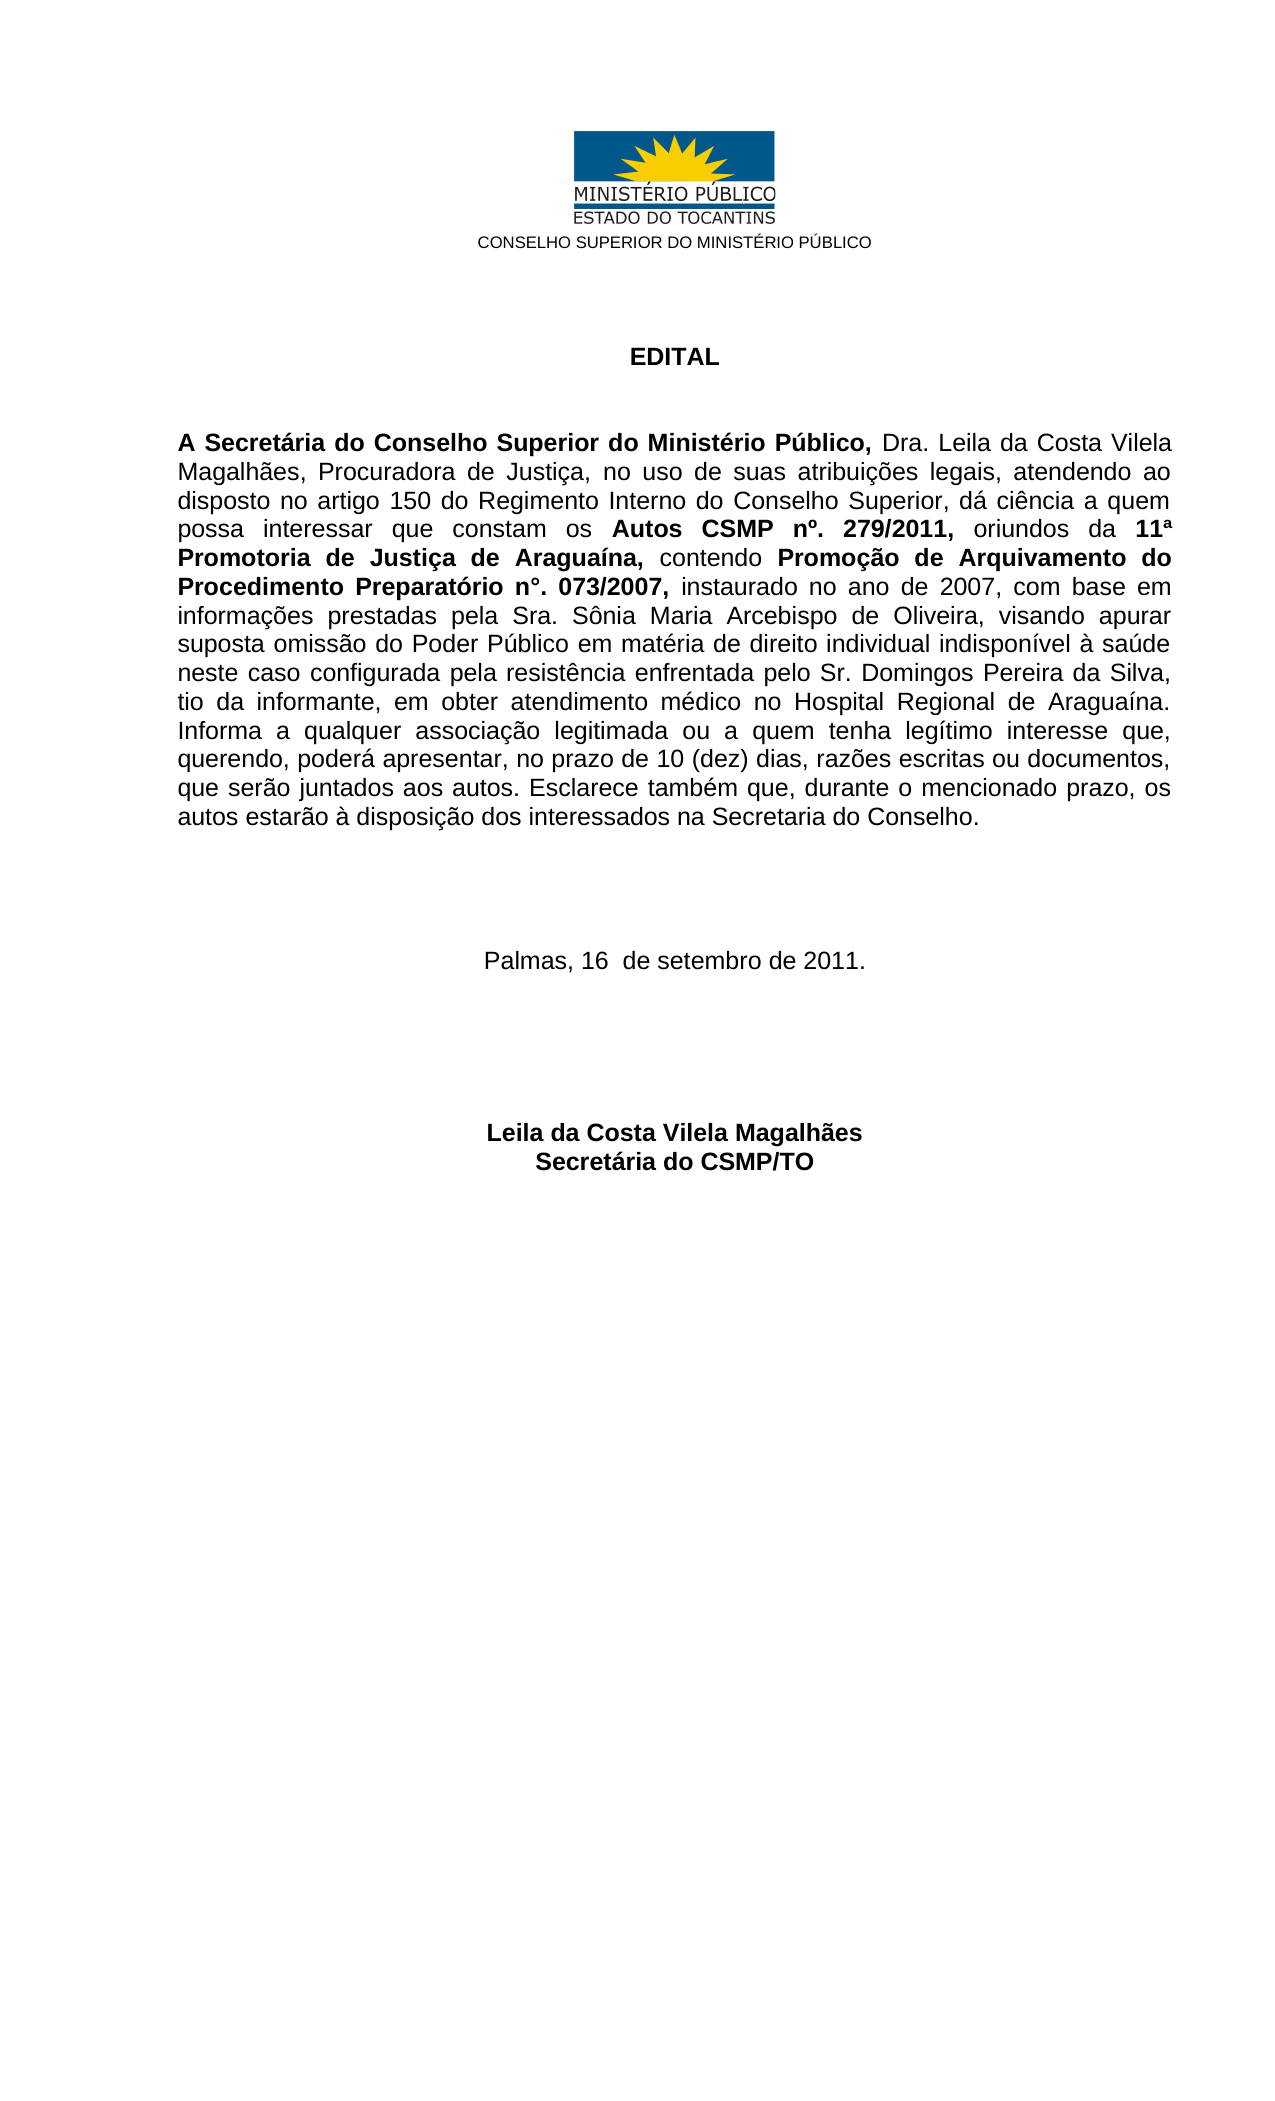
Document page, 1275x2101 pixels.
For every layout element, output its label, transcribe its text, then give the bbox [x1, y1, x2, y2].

text Secretária do CSMP/TO [177, 1147, 1172, 1176]
text EDITAL [177, 342, 1172, 371]
text Leila da Costa Vilela Magalhães [177, 1118, 1172, 1147]
picture [574, 131, 776, 224]
text A Secretária do Conselho Superior do Ministério Público, Dra. Leila da Costa Vilela Magalhães, Procuradora de Justiça, no uso de suas atribuições legais, atendendo ao disposto no artigo 150 do Regimento Interno do Conselho Superior, dá ciência a quem possa interessar que constam os Autos CSMP nº. 279/2011, oriundos da 11ª Promotoria de Justiça de Araguaína, contendo Promoção de Arquivamento do Procedimento Preparatório n°. 073/2007, instaurado no ano de 2007, com base em informações prestadas pela Sra. Sônia Maria Arcebispo de Oliveira, visando apurar suposta omissão do Poder Público em matéria de direito individual indisponível à saúde neste caso configurada pela resistência enfrentada pelo Sr. Domingos Pereira da Silva, tio da informante, em obter atendimento médico no Hospital Regional de Araguaína. Informa a qualquer associação legitimada ou a quem tenha legítimo interesse que, querendo, poderá apresentar, no prazo de 10 (dez) dias, razões escritas ou documentos, que serão juntados aos autos. Esclarece também que, durante o mencionado prazo, os autos estarão à disposição dos interessados na Secretaria do Conselho. [177, 428, 1172, 831]
text Palmas, 16 de setembro de 2011. [177, 946, 1172, 974]
